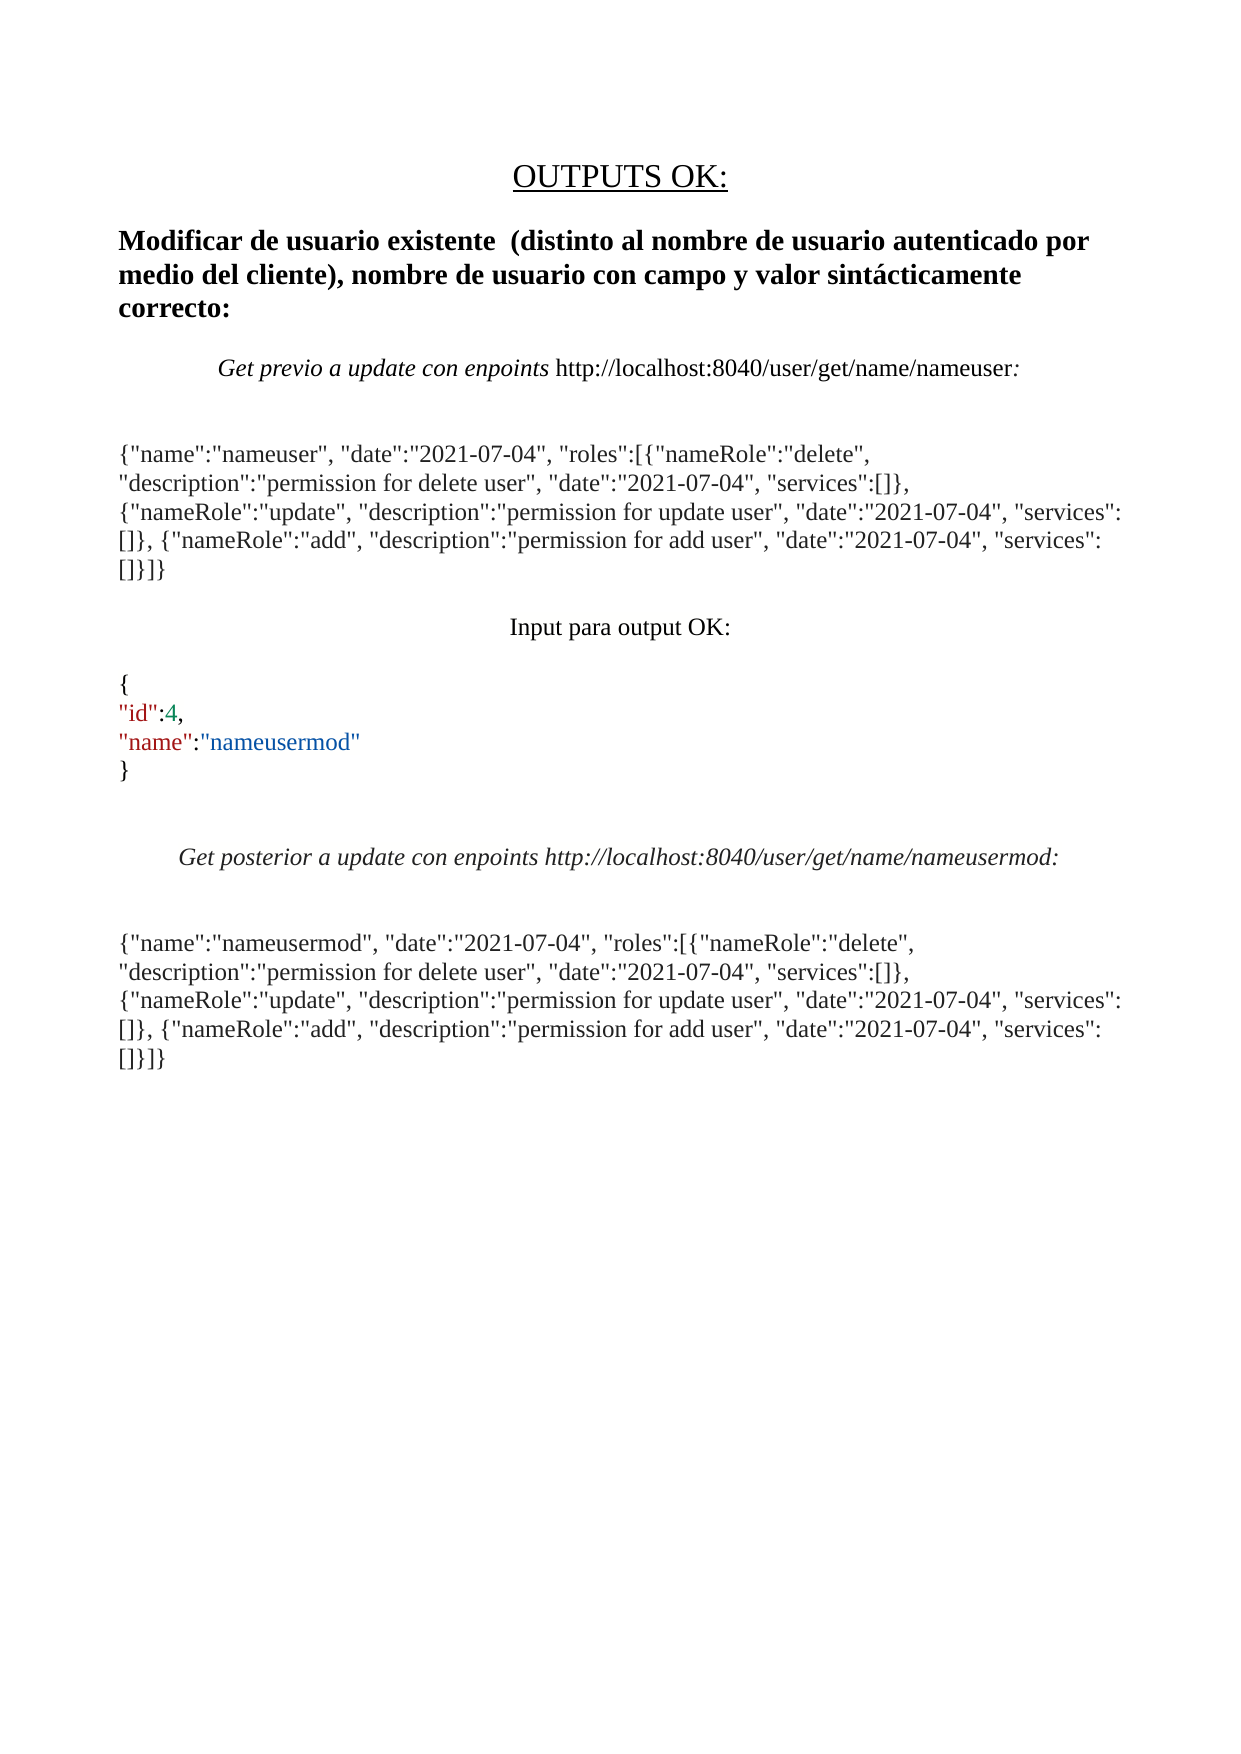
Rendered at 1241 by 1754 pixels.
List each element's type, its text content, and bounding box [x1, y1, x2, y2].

text } [118, 755, 1122, 784]
text Modificar de usuario existente (distinto al nombre de usuario autenticado por medio del cliente), nombre de usuario con campo y valor sintácticamente correcto: [118, 223, 1122, 324]
text Input para output OK: [118, 612, 1122, 640]
text OUTPUTS OK: [118, 156, 1122, 195]
text "name":"nameusermod" [118, 727, 1122, 755]
text Get posterior a update con enpoints http://localhost:8040/user/get/name/nameusermod: [118, 842, 1122, 870]
text Get previo a update con enpoints http://localhost:8040/user/get/name/nameuser: [118, 353, 1122, 382]
text { [118, 669, 1122, 698]
text {"name":"nameuser", "date":"2021-07-04", "roles":[{"nameRole":"delete", "description":"permission for delete user", "date":"2021-07-04", "services":[]}, {"nameRole":"update", "description":"permission for update user", "date":"2021-07-04", "services":[]}, {"nameRole":"add", "description":"permission for add user", "date":"2021-07-04", "services":[]}]} [118, 439, 1122, 583]
text {"name":"nameusermod", "date":"2021-07-04", "roles":[{"nameRole":"delete", "description":"permission for delete user", "date":"2021-07-04", "services":[]}, {"nameRole":"update", "description":"permission for update user", "date":"2021-07-04", "services":[]}, {"nameRole":"add", "description":"permission for add user", "date":"2021-07-04", "services":[]}]} [118, 928, 1122, 1072]
text "id":4, [118, 698, 1122, 727]
